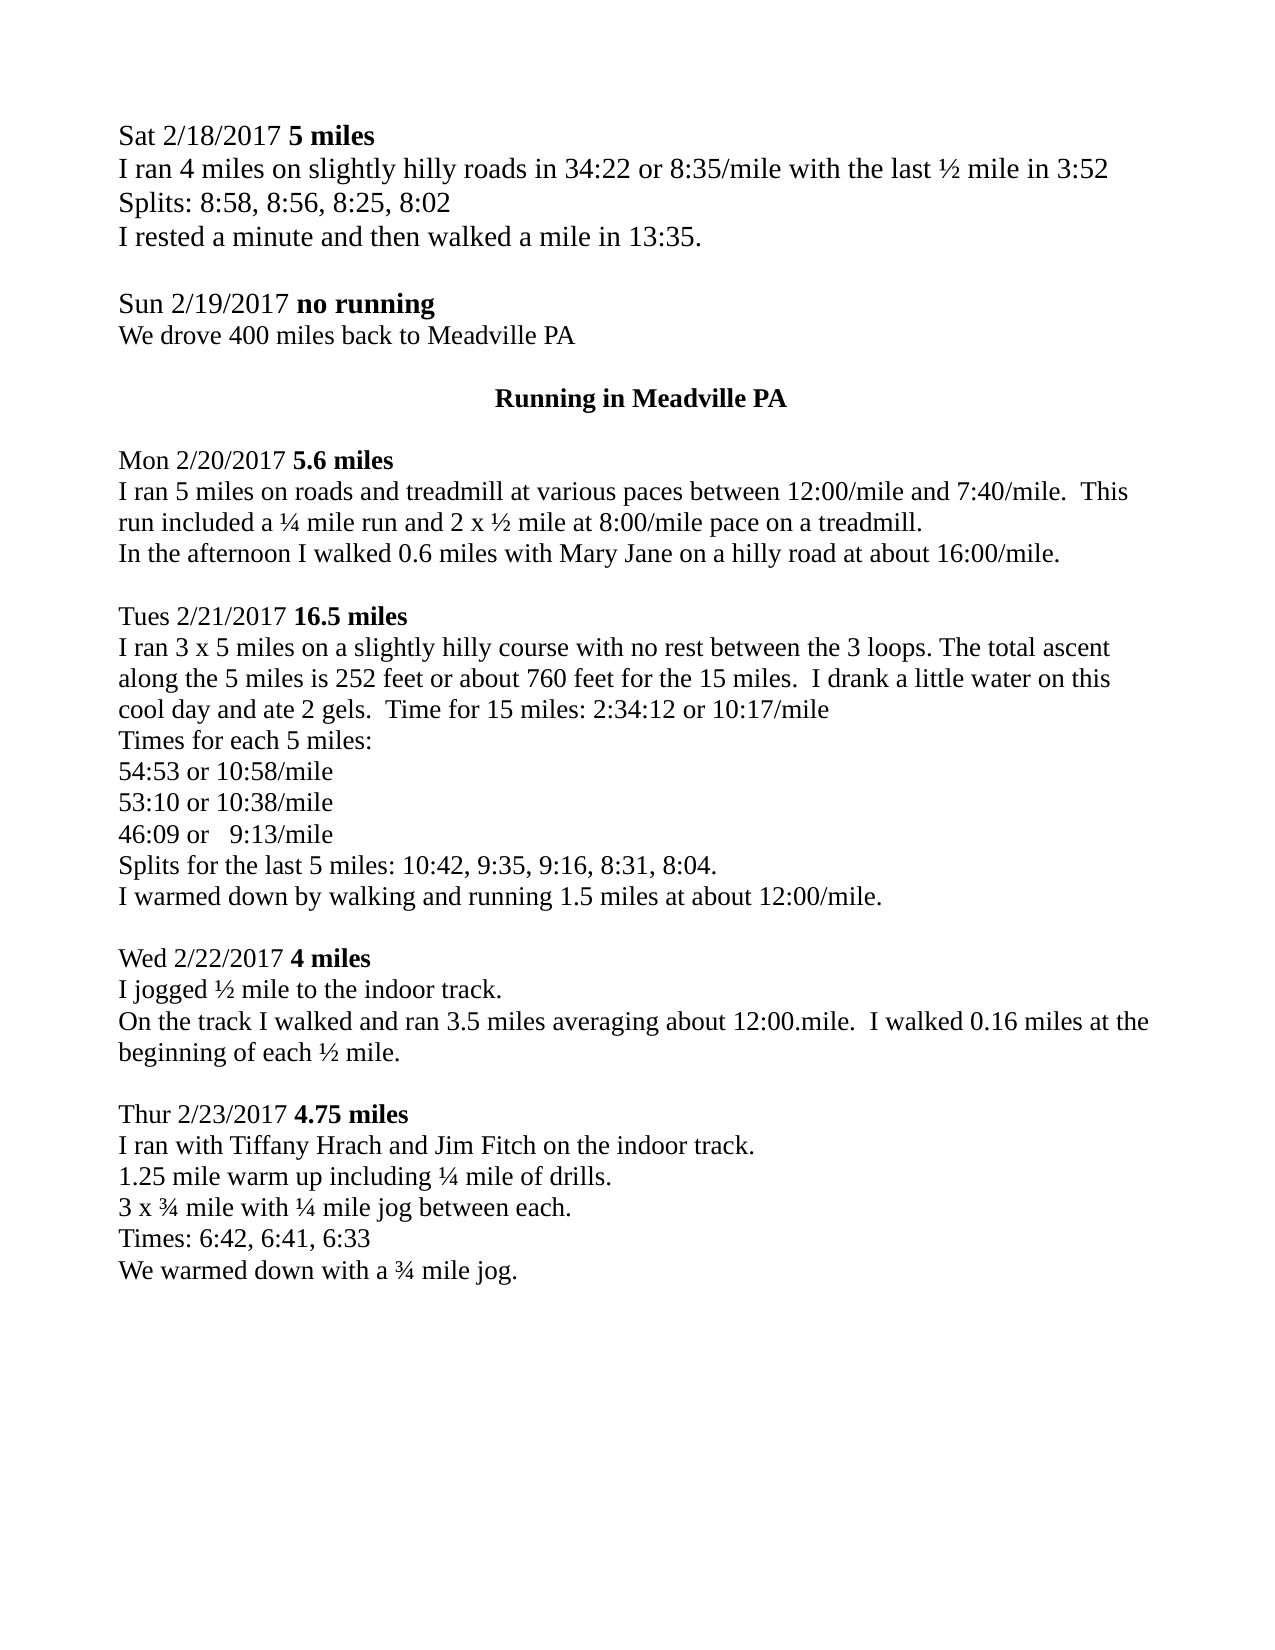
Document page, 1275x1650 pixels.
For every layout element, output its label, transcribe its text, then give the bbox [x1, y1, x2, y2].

text Splits: 8:58, 8:56, 8:25, 8:02 [118, 185, 1157, 219]
text 3 x ¾ mile with ¼ mile jog between each. [118, 1191, 1157, 1223]
text Tues 2/21/2017 16.5 miles [118, 600, 1157, 631]
text Sun 2/19/2017 no running [118, 286, 1157, 319]
text In the afternoon I walked 0.6 miles with Mary Jane on a hilly road at about 16:00/mile. [118, 537, 1157, 568]
text We warmed down with a ¾ mile jog. [118, 1254, 1157, 1285]
text I ran with Tiffany Hrach and Jim Fitch on the indoor track. [118, 1129, 1157, 1160]
text Wed 2/22/2017 4 miles [118, 942, 1157, 973]
text 1.25 mile warm up including ¼ mile of drills. [118, 1160, 1157, 1191]
text Times: 6:42, 6:41, 6:33 [118, 1223, 1157, 1254]
text I ran 5 miles on roads and treadmill at various paces between 12:00/mile and 7:40/mile. This run included a ¼ mile run and 2 x ½ mile at 8:00/mile pace on a treadmill. [118, 475, 1157, 537]
text I warmed down by walking and running 1.5 miles at about 12:00/mile. [118, 880, 1157, 911]
text 46:09 or 9:13/mile [118, 818, 1157, 849]
text I rested a minute and then walked a mile in 13:35. [118, 219, 1157, 252]
text 54:53 or 10:58/mile [118, 755, 1157, 787]
text Sat 2/18/2017 5 miles [118, 118, 1157, 152]
text I ran 4 miles on slightly hilly roads in 34:22 or 8:35/mile with the last ½ mile in 3:52 [118, 152, 1157, 185]
text Thur 2/23/2017 4.75 miles [118, 1098, 1157, 1129]
text Times for each 5 miles: [118, 724, 1157, 755]
text On the track I walked and ran 3.5 miles averaging about 12:00.mile. I walked 0.16 miles at the beginning of each ½ mile. [118, 1004, 1157, 1067]
text I jogged ½ mile to the indoor track. [118, 973, 1157, 1004]
text Mon 2/20/2017 5.6 miles [118, 444, 1157, 475]
text Splits for the last 5 miles: 10:42, 9:35, 9:16, 8:31, 8:04. [118, 849, 1157, 880]
text We drove 400 miles back to Meadville PA [118, 319, 1157, 351]
text 53:10 or 10:38/mile [118, 787, 1157, 818]
text Running in Meadville PA [118, 382, 1157, 413]
text I ran 3 x 5 miles on a slightly hilly course with no rest between the 3 loops. The total ascent along the 5 miles is 252 feet or about 760 feet for the 15 miles. I drank a little water on this cool day and ate 2 gels. Time for 15 miles: 2:34:12 or 10:17/mile [118, 631, 1157, 724]
